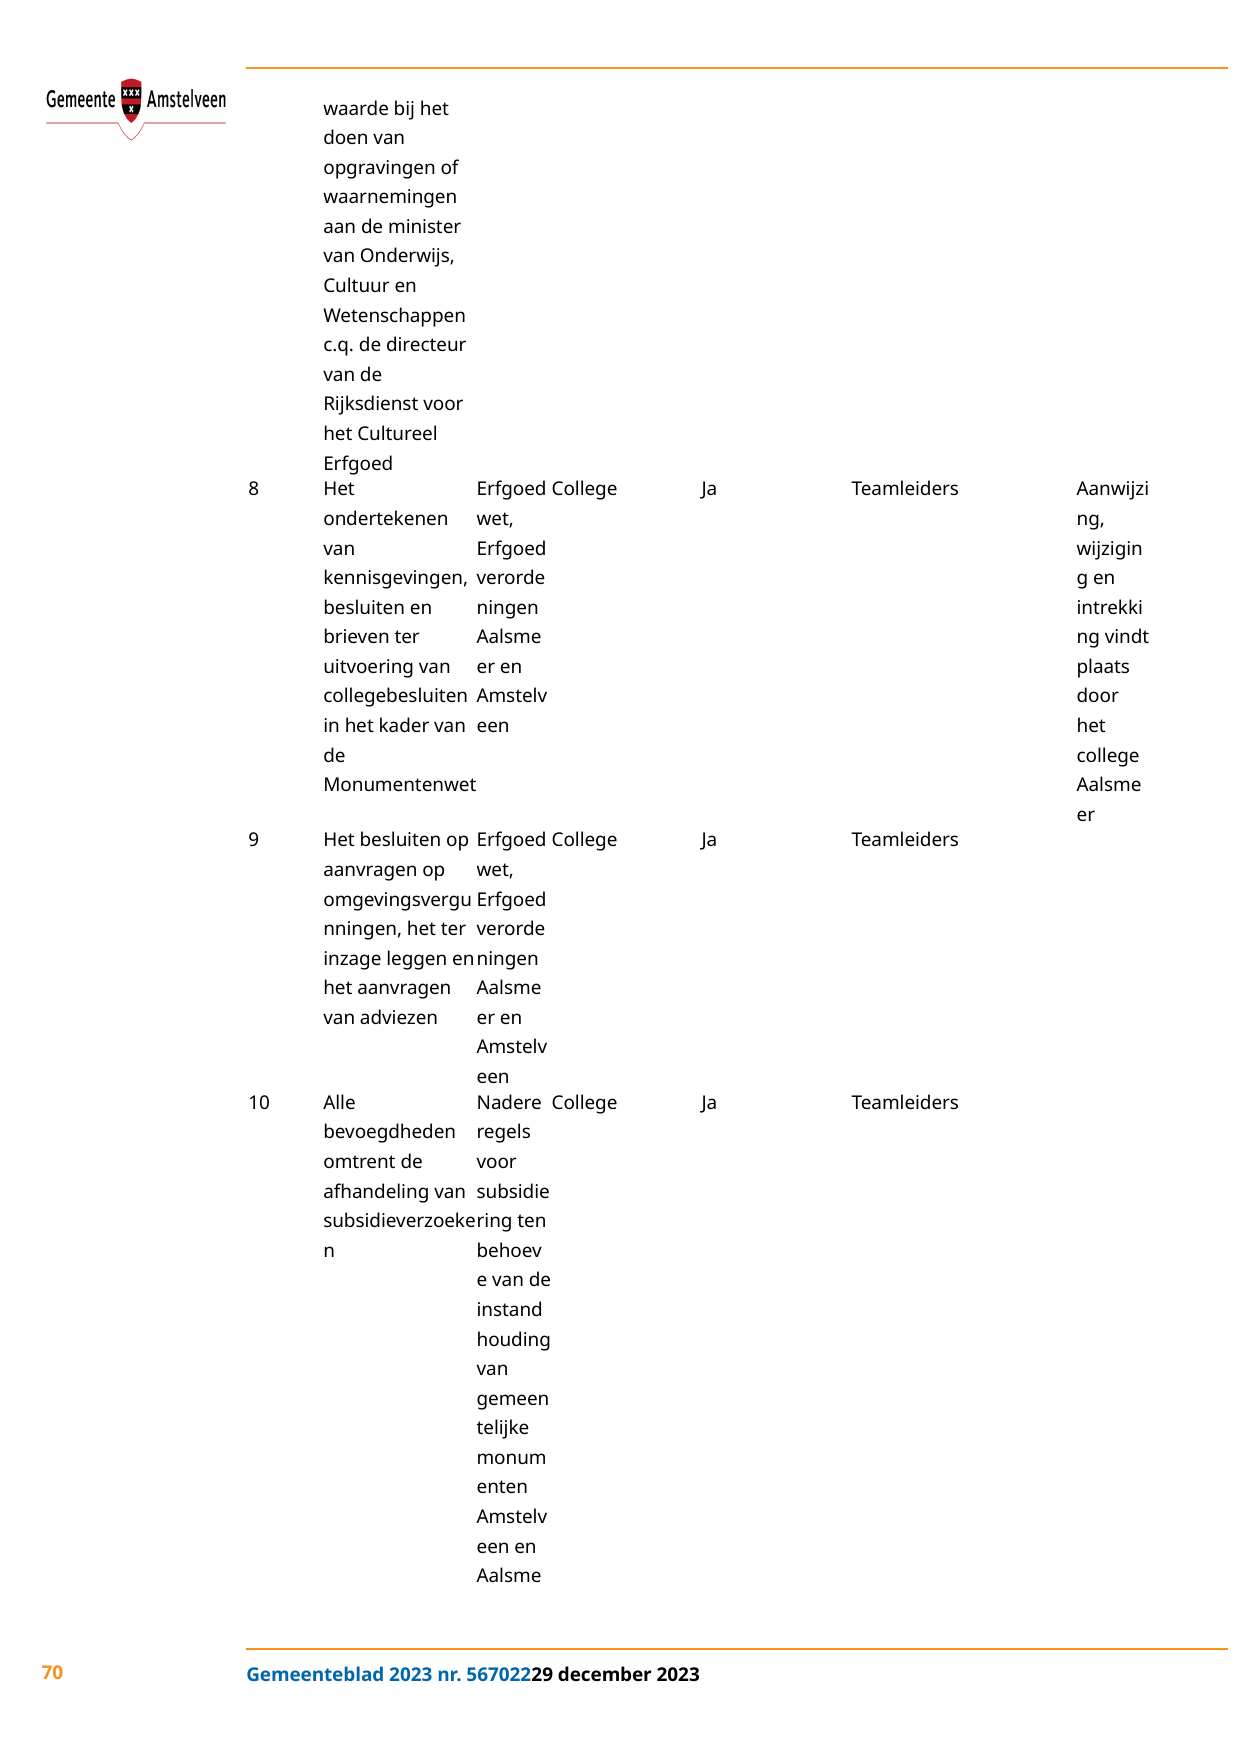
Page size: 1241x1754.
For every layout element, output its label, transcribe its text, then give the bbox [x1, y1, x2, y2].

table_cell Alle bevoegdheden omtrent de afhandeling van subsidieverzoeken [323, 1089, 476, 1588]
table_cell [476, 95, 551, 476]
table_cell College [551, 1089, 701, 1588]
table_cell Ja [701, 1089, 851, 1588]
table_cell [1076, 827, 1152, 1089]
table_cell 9 [248, 827, 323, 1089]
table_cell [851, 95, 1076, 476]
table_cell Teamleiders [851, 827, 1076, 1089]
table_cell Aanwijzing, wijziging en intrekking vindt plaats door het college Aalsmeer [1076, 476, 1152, 827]
table_cell Ja [701, 827, 851, 1089]
table_cell Erfgoedwet, Erfgoedverordeningen Aalsmeer en Amstelveen [476, 476, 551, 827]
table_cell College [551, 476, 701, 827]
table_cell Erfgoedwet, Erfgoedverordeningen Aalsmeer en Amstelveen [476, 827, 551, 1089]
picture [41, 47, 231, 172]
table_cell Teamleiders [851, 1089, 1076, 1588]
table_cell [1076, 1089, 1152, 1588]
table_cell [551, 95, 701, 476]
table_cell 10 [248, 1089, 323, 1588]
table_cell [701, 95, 851, 476]
table_cell Nadere regels voor subsidiering ten behoeve van de instandhouding van gemeentelijke monumenten Amstelveen en Aalsme [476, 1089, 551, 1588]
table_cell waarde bij het doen van opgravingen of waarnemingen aan de minister van Onderwijs, Cultuur en Wetenschappen c.q. de directeur van de Rijksdienst voor het Cultureel Erfgoed [323, 95, 476, 476]
table_cell Ja [701, 476, 851, 827]
table_cell [248, 95, 323, 476]
table_cell 8 [248, 476, 323, 827]
table_cell [1076, 95, 1152, 476]
table_cell Het besluiten op aanvragen op omgevingsvergunningen, het ter inzage leggen en het aanvragen van adviezen [323, 827, 476, 1089]
table_cell Teamleiders [851, 476, 1076, 827]
table_cell Het ondertekenen van kennisgevingen, besluiten en brieven ter uitvoering van collegebesluiten in het kader van de Monumentenwet [323, 476, 476, 827]
table_cell College [551, 827, 701, 1089]
